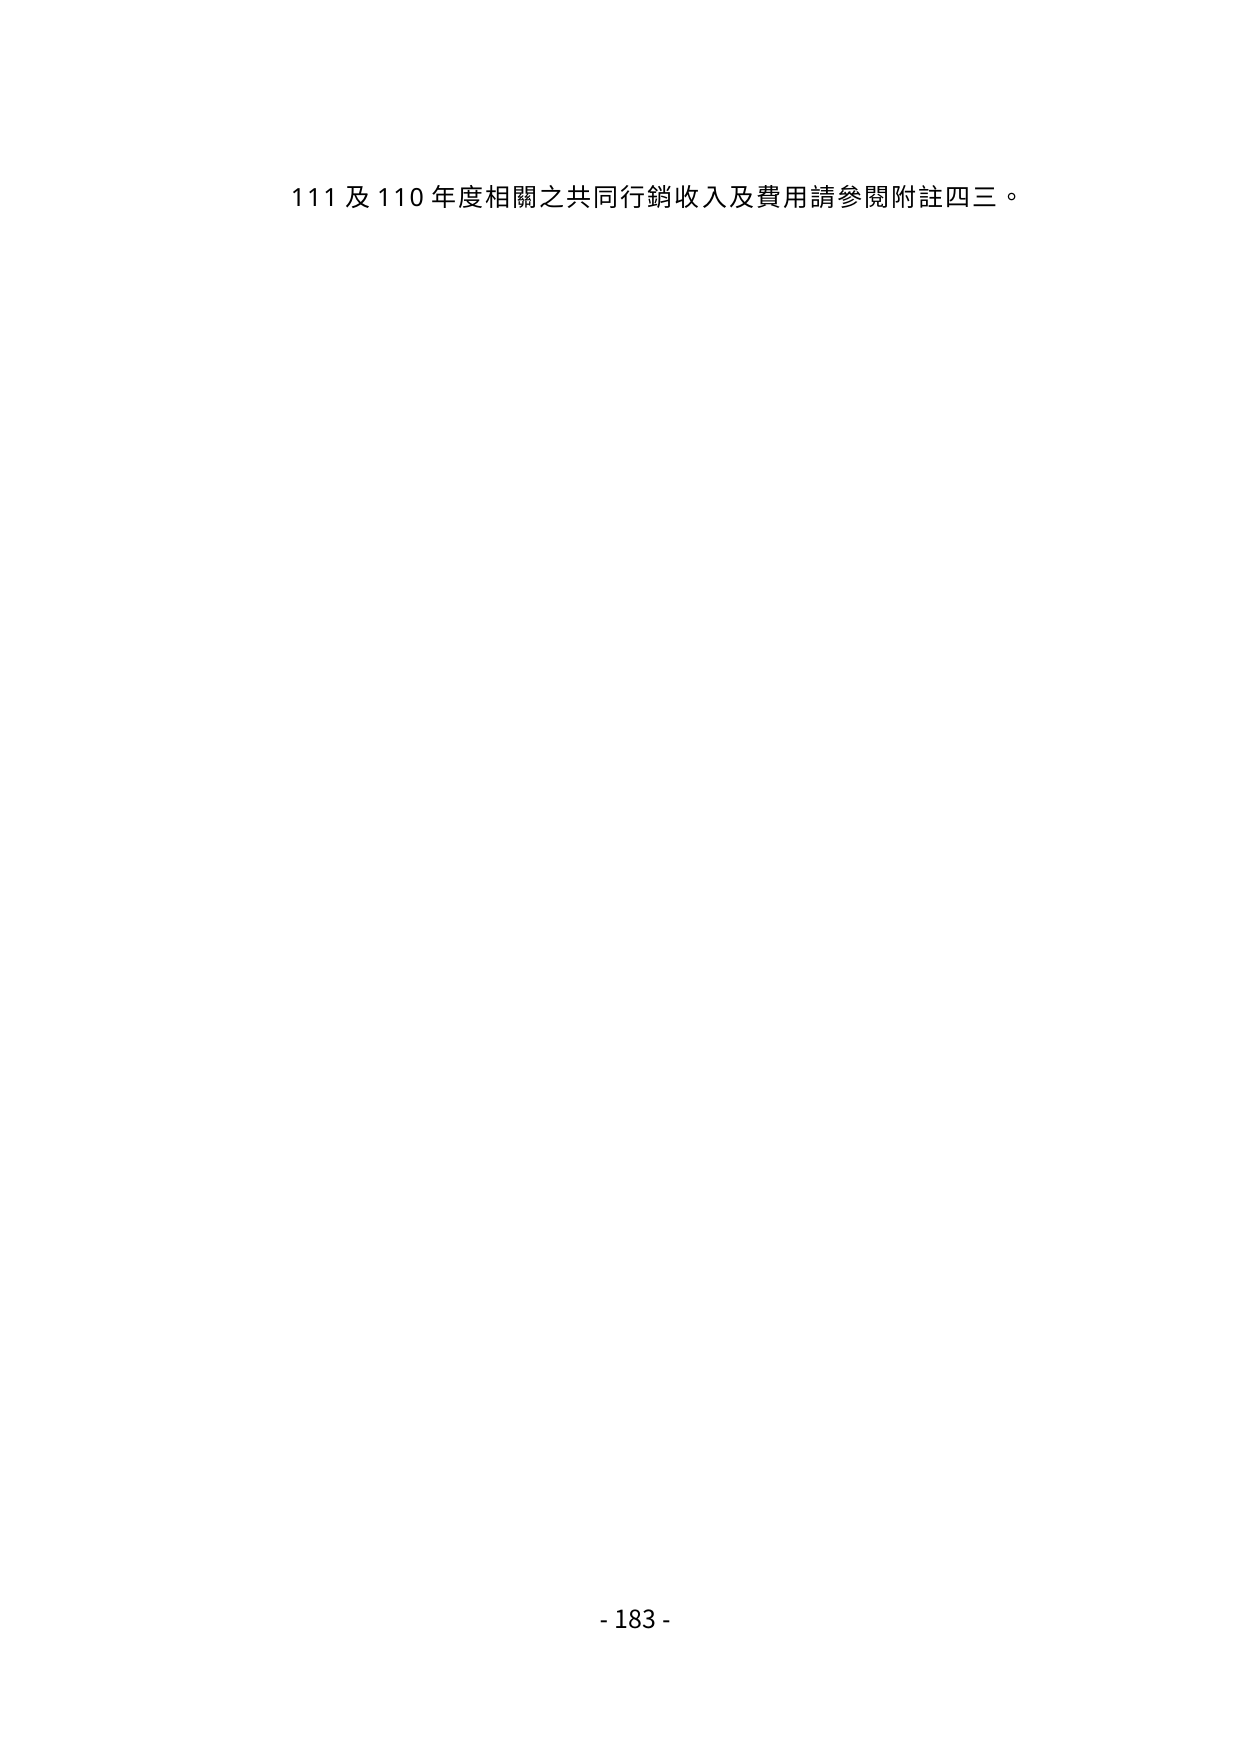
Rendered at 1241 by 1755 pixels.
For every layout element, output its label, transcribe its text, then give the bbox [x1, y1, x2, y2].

text 111及110年度相關之共同行銷收入及費用請參閱附註四三。 [236, 177, 1122, 213]
